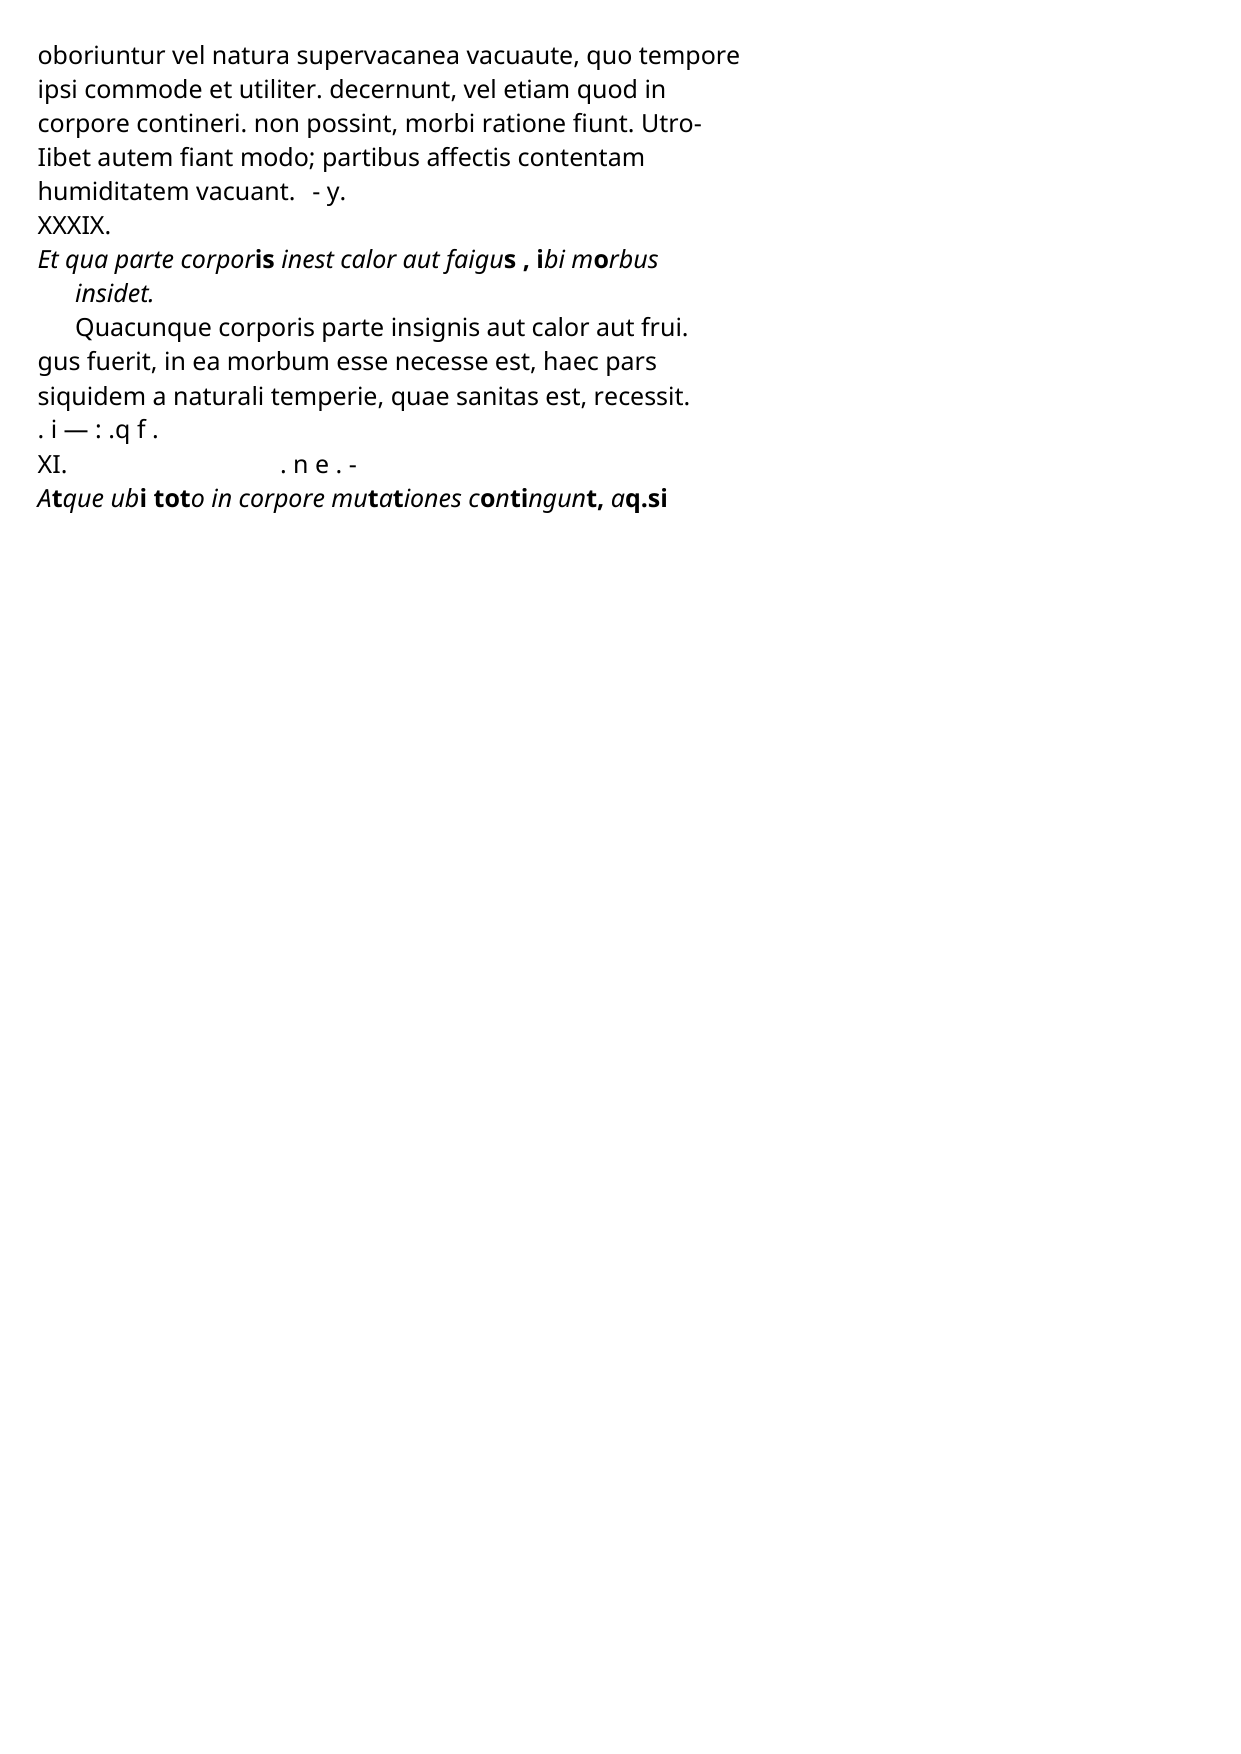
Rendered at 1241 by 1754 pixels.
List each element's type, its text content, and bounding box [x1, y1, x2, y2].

text XI. . n e . - [37, 446, 1203, 480]
text oboriuntur vel natura supervacanea vacuaute, quo tempore ipsi commode et utiliter. decernunt, vel etiam quod in corpore contineri. non possint, morbi ratione fiunt. Utro- Iibet autem fiant modo; partibus affectis contentam humiditatem vacuant. - y. [37, 37, 1203, 208]
text Quacunque corporis parte insignis aut calor aut frui. gus fuerit, in ea morbum esse necesse est, haec pars siquidem a naturali temperie, quae sanitas est, recessit. [37, 310, 1203, 412]
text Atque ubi toto in corpore mutationes contingunt, aq.si [37, 480, 1203, 514]
text Et qua parte corporis inest calor aut faigus , ibi morbus insidet. [37, 242, 1203, 310]
text XXXIX. [37, 208, 1203, 242]
text . i — : .q f . [37, 412, 1203, 446]
